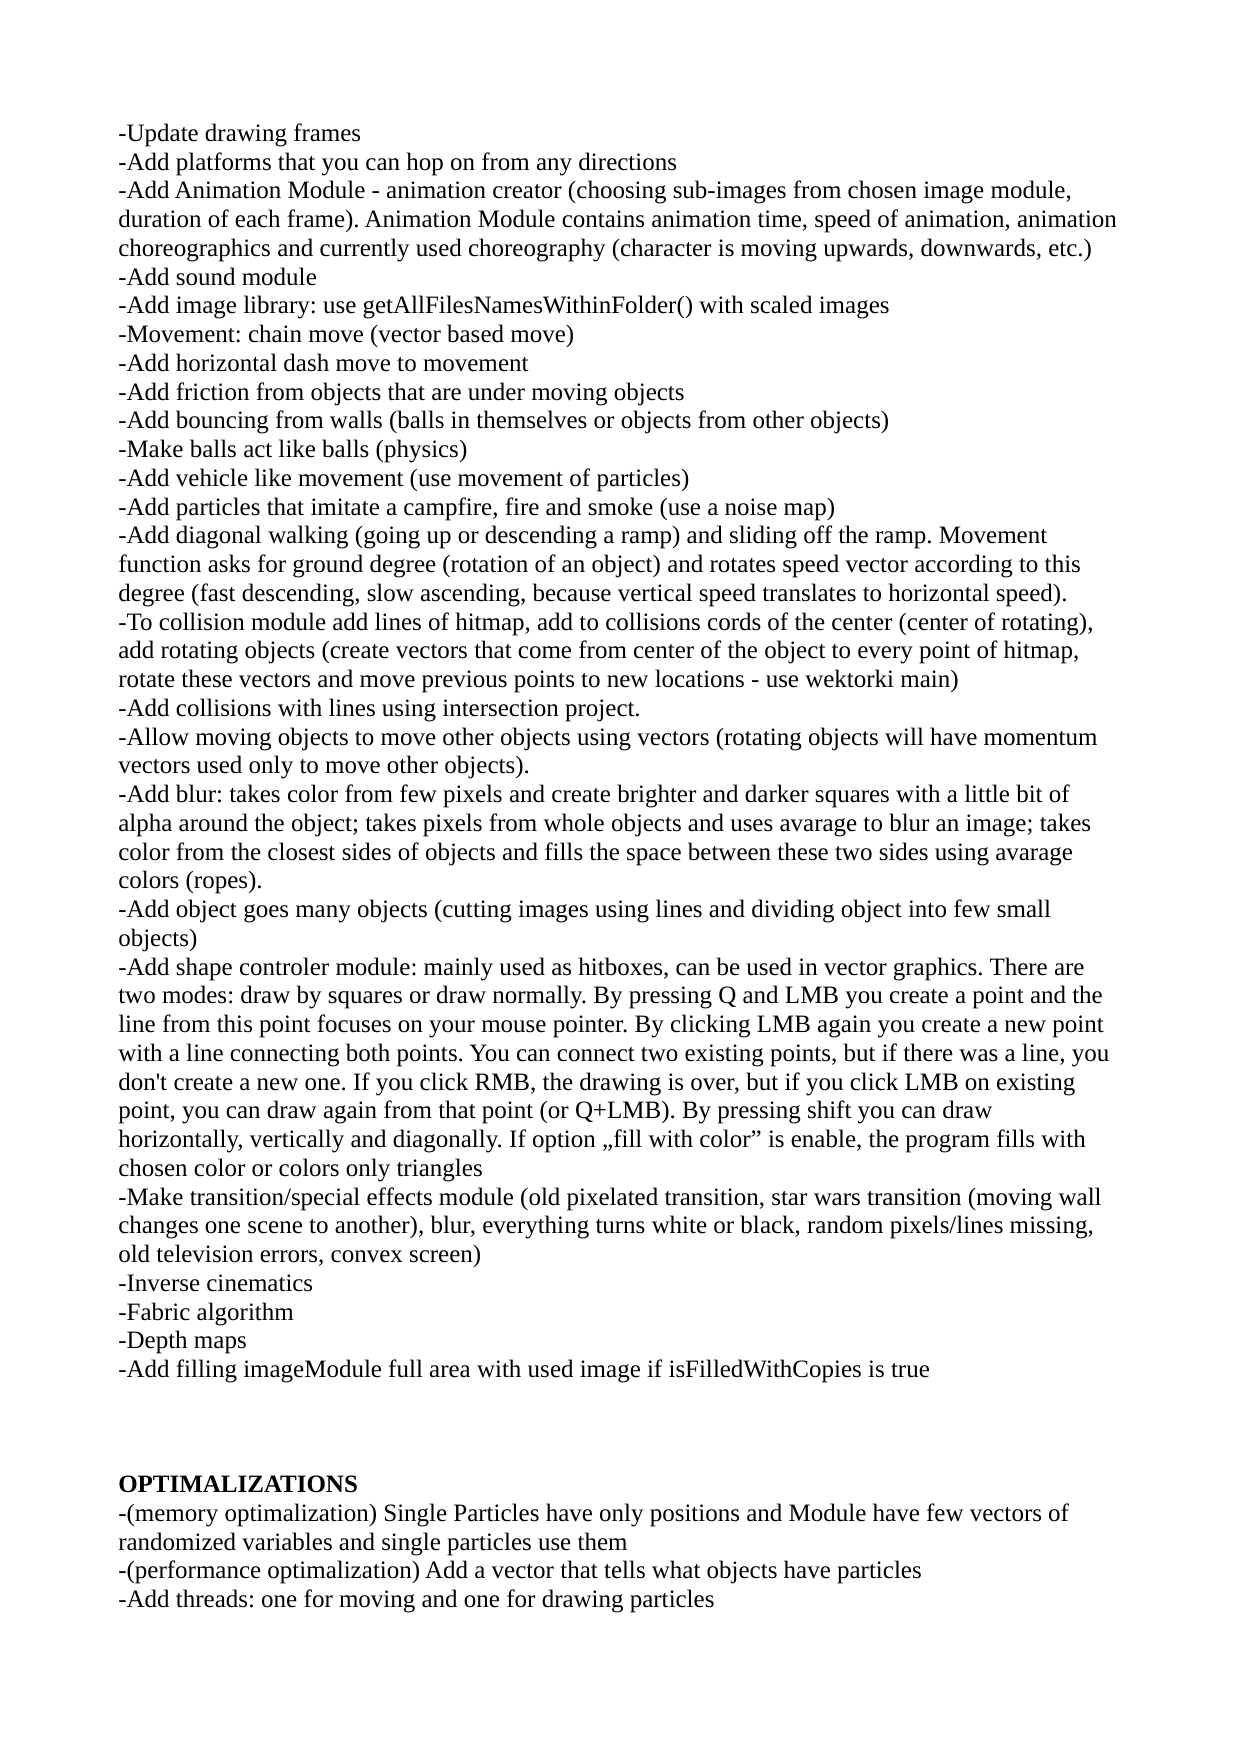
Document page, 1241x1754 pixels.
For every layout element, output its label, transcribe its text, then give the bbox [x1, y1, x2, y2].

text -Add object goes many objects (cutting images using lines and dividing object into few small objects) [118, 894, 1122, 952]
text -Depth maps [118, 1326, 1122, 1354]
text -Add sound module [118, 262, 1122, 291]
text -Add blur: takes color from few pixels and create brighter and darker squares with a little bit of alpha around the object; takes pixels from whole objects and uses avarage to blur an image; takes color from the closest sides of objects and fills the space between these two sides using avarage colors (ropes). [118, 779, 1122, 894]
text -Add friction from objects that are under moving objects [118, 377, 1122, 406]
text -Allow moving objects to move other objects using vectors (rotating objects will have momentum vectors used only to move other objects). [118, 722, 1122, 779]
text -Movement: chain move (vector based move) [118, 319, 1122, 348]
text -(memory optimalization) Single Particles have only positions and Module have few vectors of randomized variables and single particles use them [118, 1498, 1122, 1556]
text -Add diagonal walking (going up or descending a ramp) and sliding off the ramp. Movement function asks for ground degree (rotation of an object) and rotates speed vector according to this degree (fast descending, slow ascending, because vertical speed translates to horizontal speed). [118, 521, 1122, 607]
text -Add image library: use getAllFilesNamesWithinFolder() with scaled images [118, 291, 1122, 319]
text -Make transition/special effects module (old pixelated transition, star wars transition (moving wall changes one scene to another), blur, everything turns white or black, random pixels/lines missing, old television errors, convex screen) [118, 1182, 1122, 1268]
text -Add bouncing from walls (balls in themselves or objects from other objects) [118, 406, 1122, 434]
text -To collision module add lines of hitmap, add to collisions cords of the center (center of rotating), add rotating objects (create vectors that come from center of the object to every point of hitmap, rotate these vectors and move previous points to new locations - use wektorki main) [118, 607, 1122, 693]
text -Add collisions with lines using intersection project. [118, 693, 1122, 722]
text -Add platforms that you can hop on from any directions [118, 147, 1122, 176]
text -Add particles that imitate a campfire, fire and smoke (use a noise map) [118, 492, 1122, 521]
text -Make balls act like balls (physics) [118, 434, 1122, 463]
text -Add filling imageModule full area with used image if isFilledWithCopies is true [118, 1354, 1122, 1383]
text -Add threads: one for moving and one for drawing particles [118, 1584, 1122, 1613]
text -Add vehicle like movement (use movement of particles) [118, 463, 1122, 492]
text -Add shape controler module: mainly used as hitboxes, can be used in vector graphics. There are two modes: draw by squares or draw normally. By pressing Q and LMB you create a point and the line from this point focuses on your mouse pointer. By clicking LMB again you create a new point with a line connecting both points. You can connect two existing points, but if there was a line, you don't create a new one. If you click RMB, the drawing is over, but if you click LMB on existing point, you can draw again from that point (or Q+LMB). By pressing shift you can draw horizontally, vertically and diagonally. If option „fill with color” is enable, the program fills with chosen color or colors only triangles [118, 952, 1122, 1182]
text -Inverse cinematics [118, 1268, 1122, 1297]
text -Fabric algorithm [118, 1297, 1122, 1326]
text OPTIMALIZATIONS [118, 1469, 1122, 1498]
text -Add Animation Module - animation creator (choosing sub-images from chosen image module, duration of each frame). Animation Module contains animation time, speed of animation, animation choreographics and currently used choreography (character is moving upwards, downwards, etc.) [118, 176, 1122, 262]
text -Update drawing frames [118, 118, 1122, 147]
text -Add horizontal dash move to movement [118, 348, 1122, 377]
text -(performance optimalization) Add a vector that tells what objects have particles [118, 1556, 1122, 1584]
